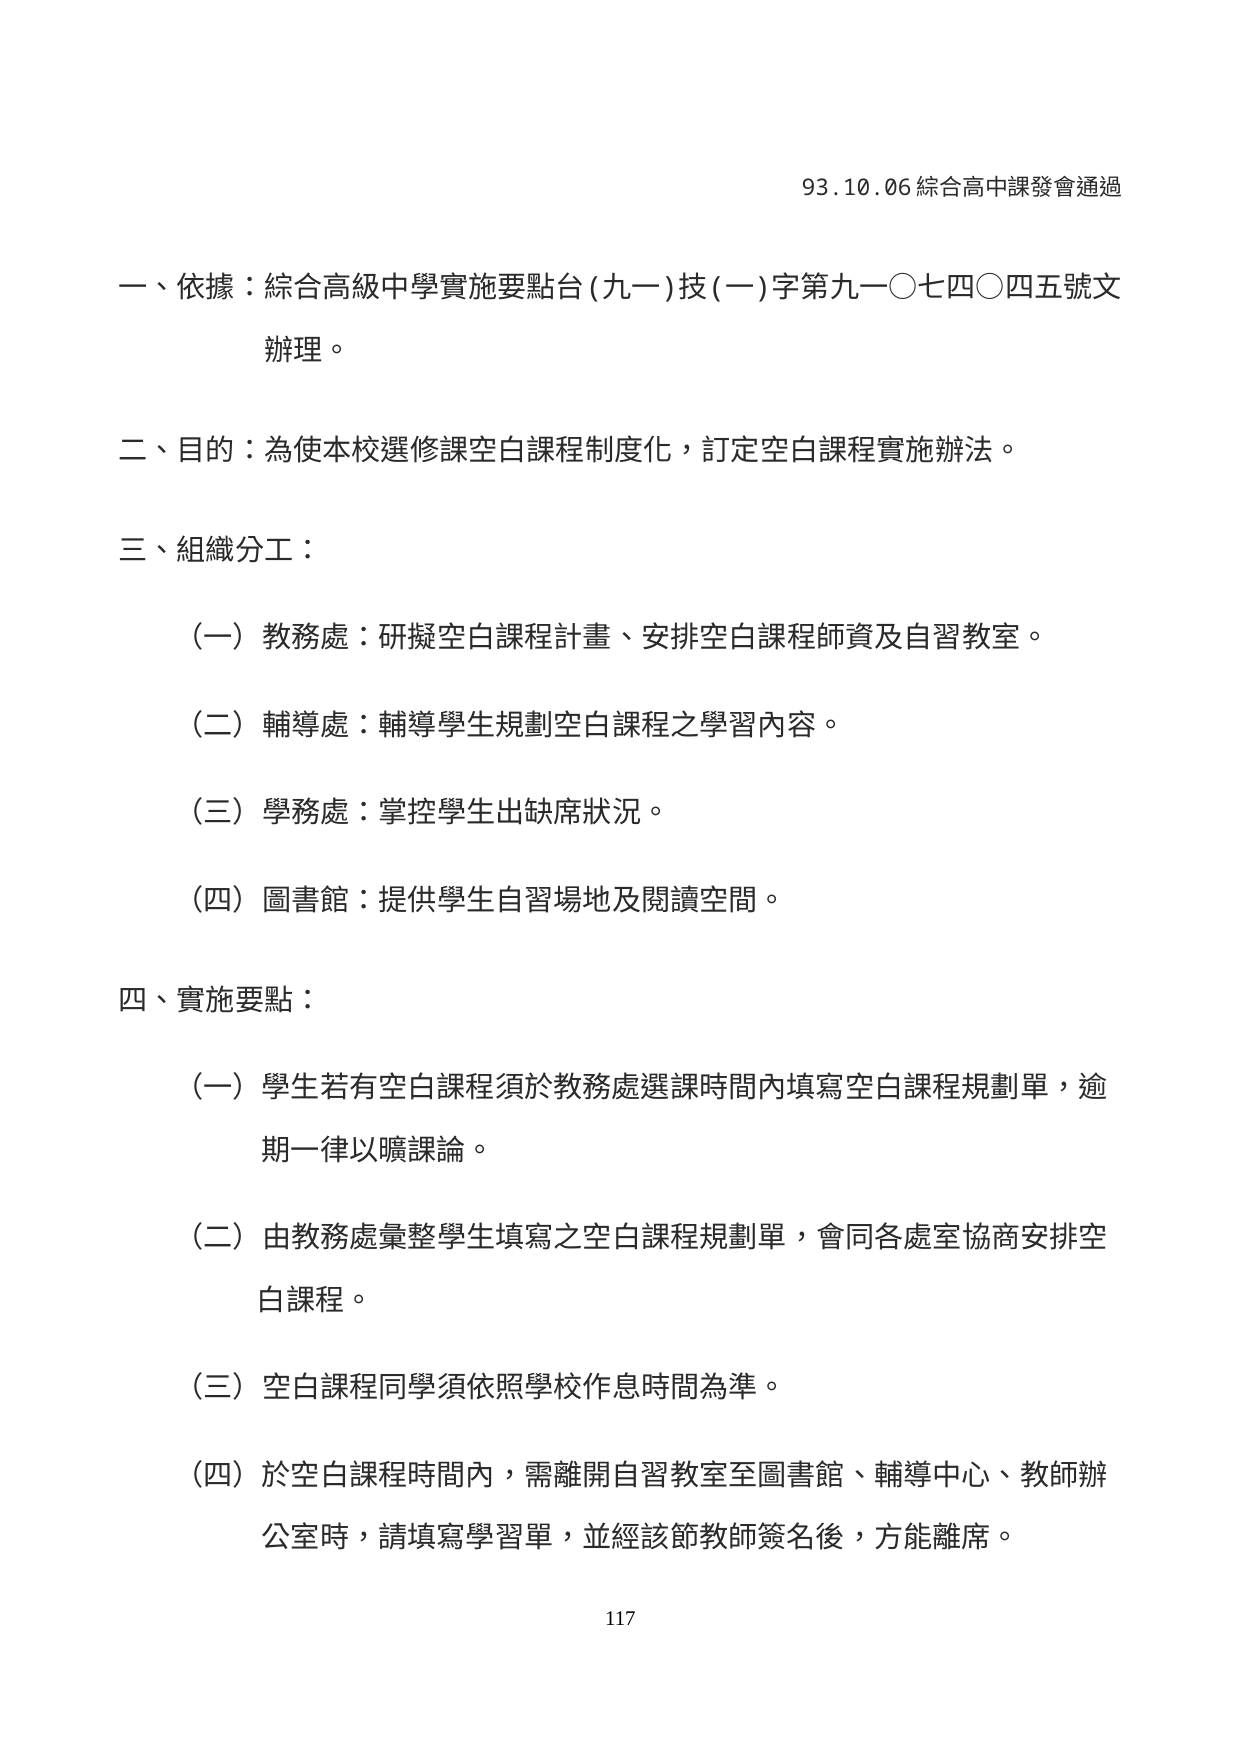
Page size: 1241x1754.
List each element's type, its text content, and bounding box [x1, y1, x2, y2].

text 二、目的：為使本校選修課空白課程制度化，訂定空白課程實施辦法。 [118, 406, 1122, 468]
text （四）圖書館：提供學生自習場地及閱讀空間。 [118, 856, 1122, 918]
text 一、依據：綜合高級中學實施要點台(九一)技(一)字第九一○七四○四五號文辦理。 [118, 243, 1122, 368]
text （二）輔導處：輔導學生規劃空白課程之學習內容。 [118, 681, 1122, 743]
text （三）學務處：掌控學生出缺席狀況。 [118, 768, 1122, 831]
text （三）空白課程同學須依照學校作息時間為準。 [174, 1343, 1122, 1406]
text 93.10.06綜合高中課發會通過 [118, 143, 1122, 206]
text （一）教務處：研擬空白課程計畫、安排空白課程師資及自習教室。 [118, 593, 1122, 656]
text 三、組織分工： [118, 506, 1122, 568]
text （四）於空白課程時間內，需離開自習教室至圖書館、輔導中心、教師辦公室時，請填寫學習單，並經該節教師簽名後，方能離席。 [174, 1431, 1122, 1556]
text （二）由教務處彙整學生填寫之空白課程規劃單，會同各處室協商安排空白課程。 [174, 1193, 1122, 1318]
text （一）學生若有空白課程須於教務處選課時間內填寫空白課程規劃單，逾期一律以曠課論。 [174, 1043, 1122, 1168]
text 四、實施要點： [118, 956, 1122, 1018]
